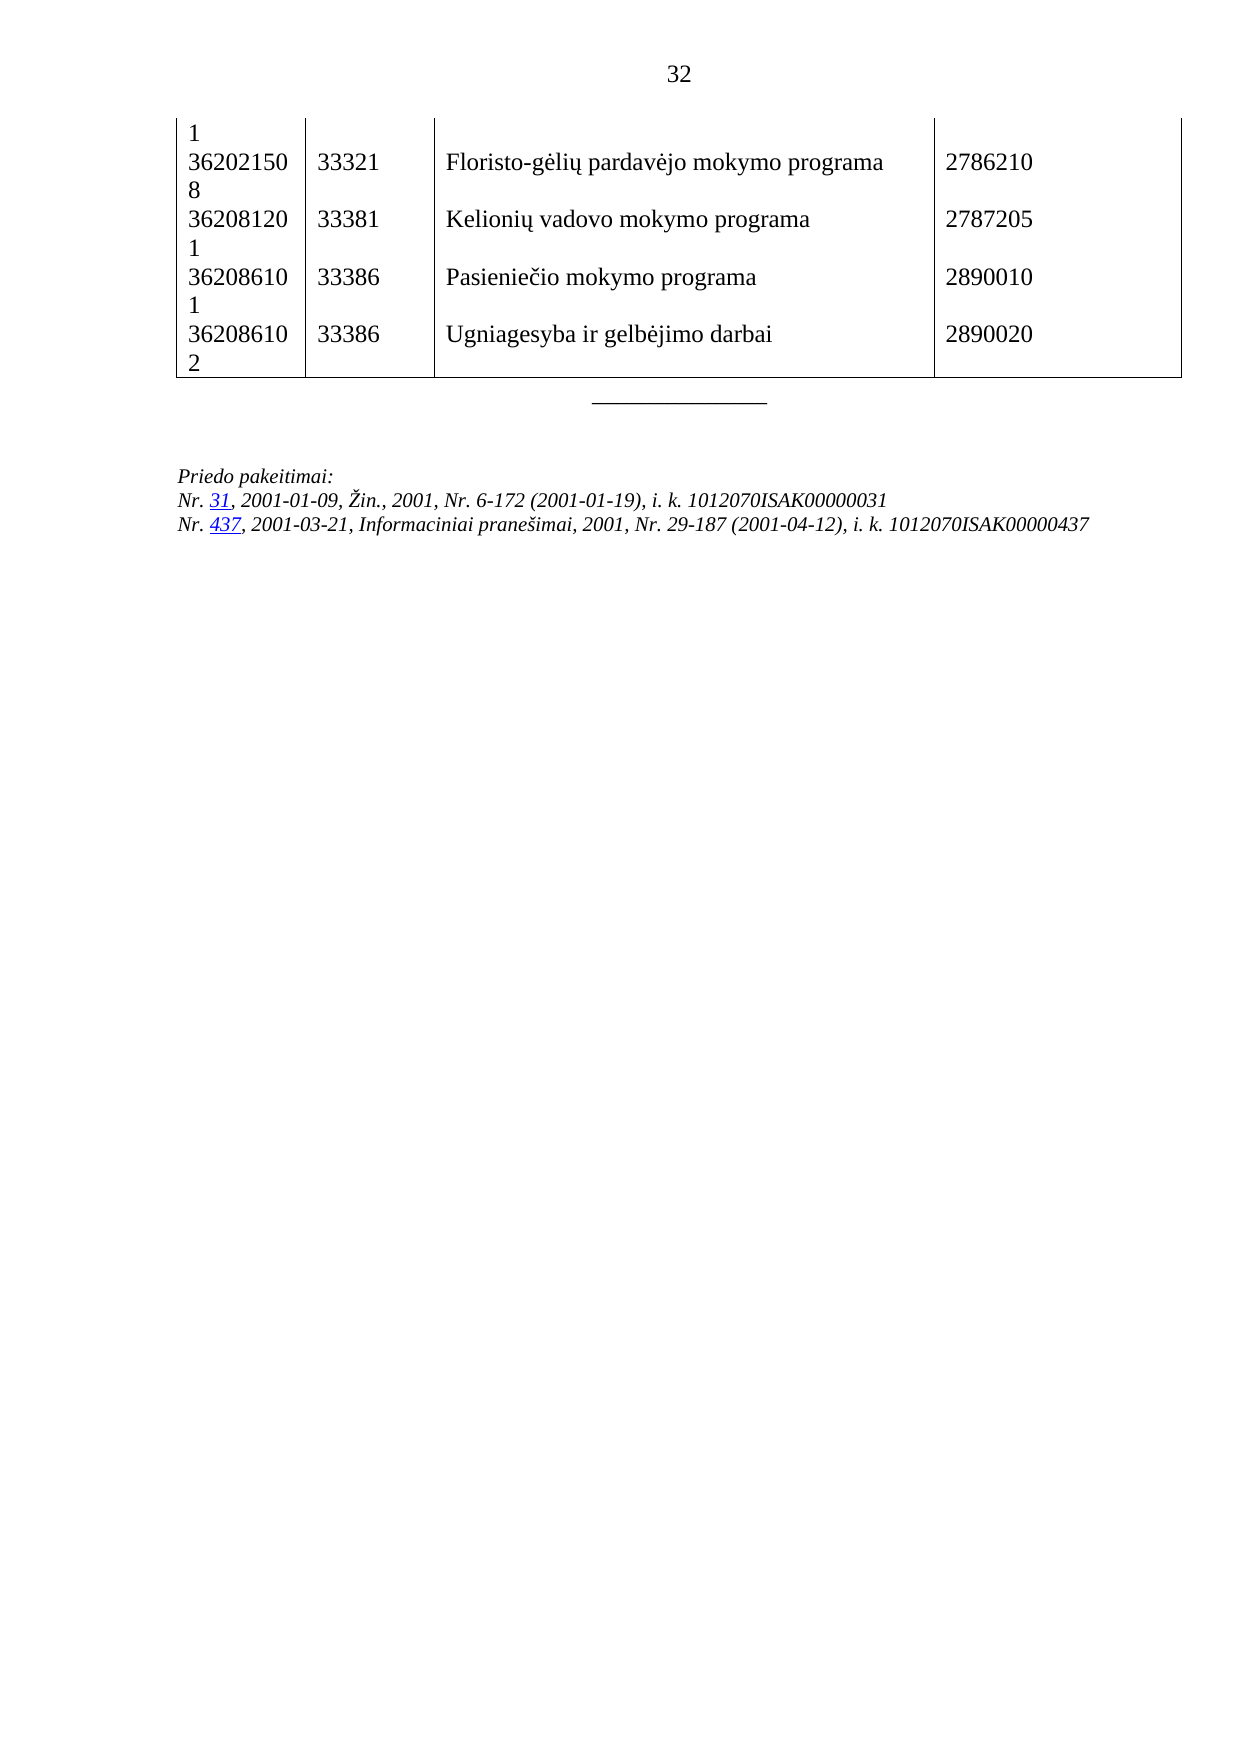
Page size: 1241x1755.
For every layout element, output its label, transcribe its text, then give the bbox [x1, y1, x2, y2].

text Priedo pakeitimai: [177, 464, 1181, 488]
table_cell 362081201 [177, 204, 305, 262]
table_cell 33386 [306, 262, 434, 319]
table_cell [935, 118, 1181, 147]
table_cell [435, 118, 934, 147]
table_cell 33381 [306, 204, 434, 262]
table_cell 2787205 [935, 204, 1181, 262]
table_cell Floristo-gėlių pardavėjo mokymo programa [435, 147, 934, 204]
text ______________ [177, 378, 1181, 407]
table_cell Pasieniečio mokymo programa [435, 262, 934, 319]
table_cell 1 [177, 118, 305, 147]
text Nr. 31, 2001-01-09, Žin., 2001, Nr. 6-172 (2001-01-19), i. k. 1012070ISAK00000031 [177, 488, 1181, 512]
table_cell 362086102 [177, 319, 305, 377]
table_cell 2786210 [935, 147, 1181, 204]
table_cell [306, 118, 434, 147]
table_cell Kelionių vadovo mokymo programa [435, 204, 934, 262]
table_cell 2890020 [935, 319, 1181, 377]
table_cell 362021508 [177, 147, 305, 204]
text Nr. 437, 2001-03-21, Informaciniai pranešimai, 2001, Nr. 29-187 (2001-04-12), i. k. 1012070ISAK00000437 [177, 512, 1181, 536]
table_cell 2890010 [935, 262, 1181, 319]
table_cell 33386 [306, 319, 434, 377]
table_cell 33321 [306, 147, 434, 204]
table_cell 362086101 [177, 262, 305, 319]
table_cell Ugniagesyba ir gelbėjimo darbai [435, 319, 934, 377]
